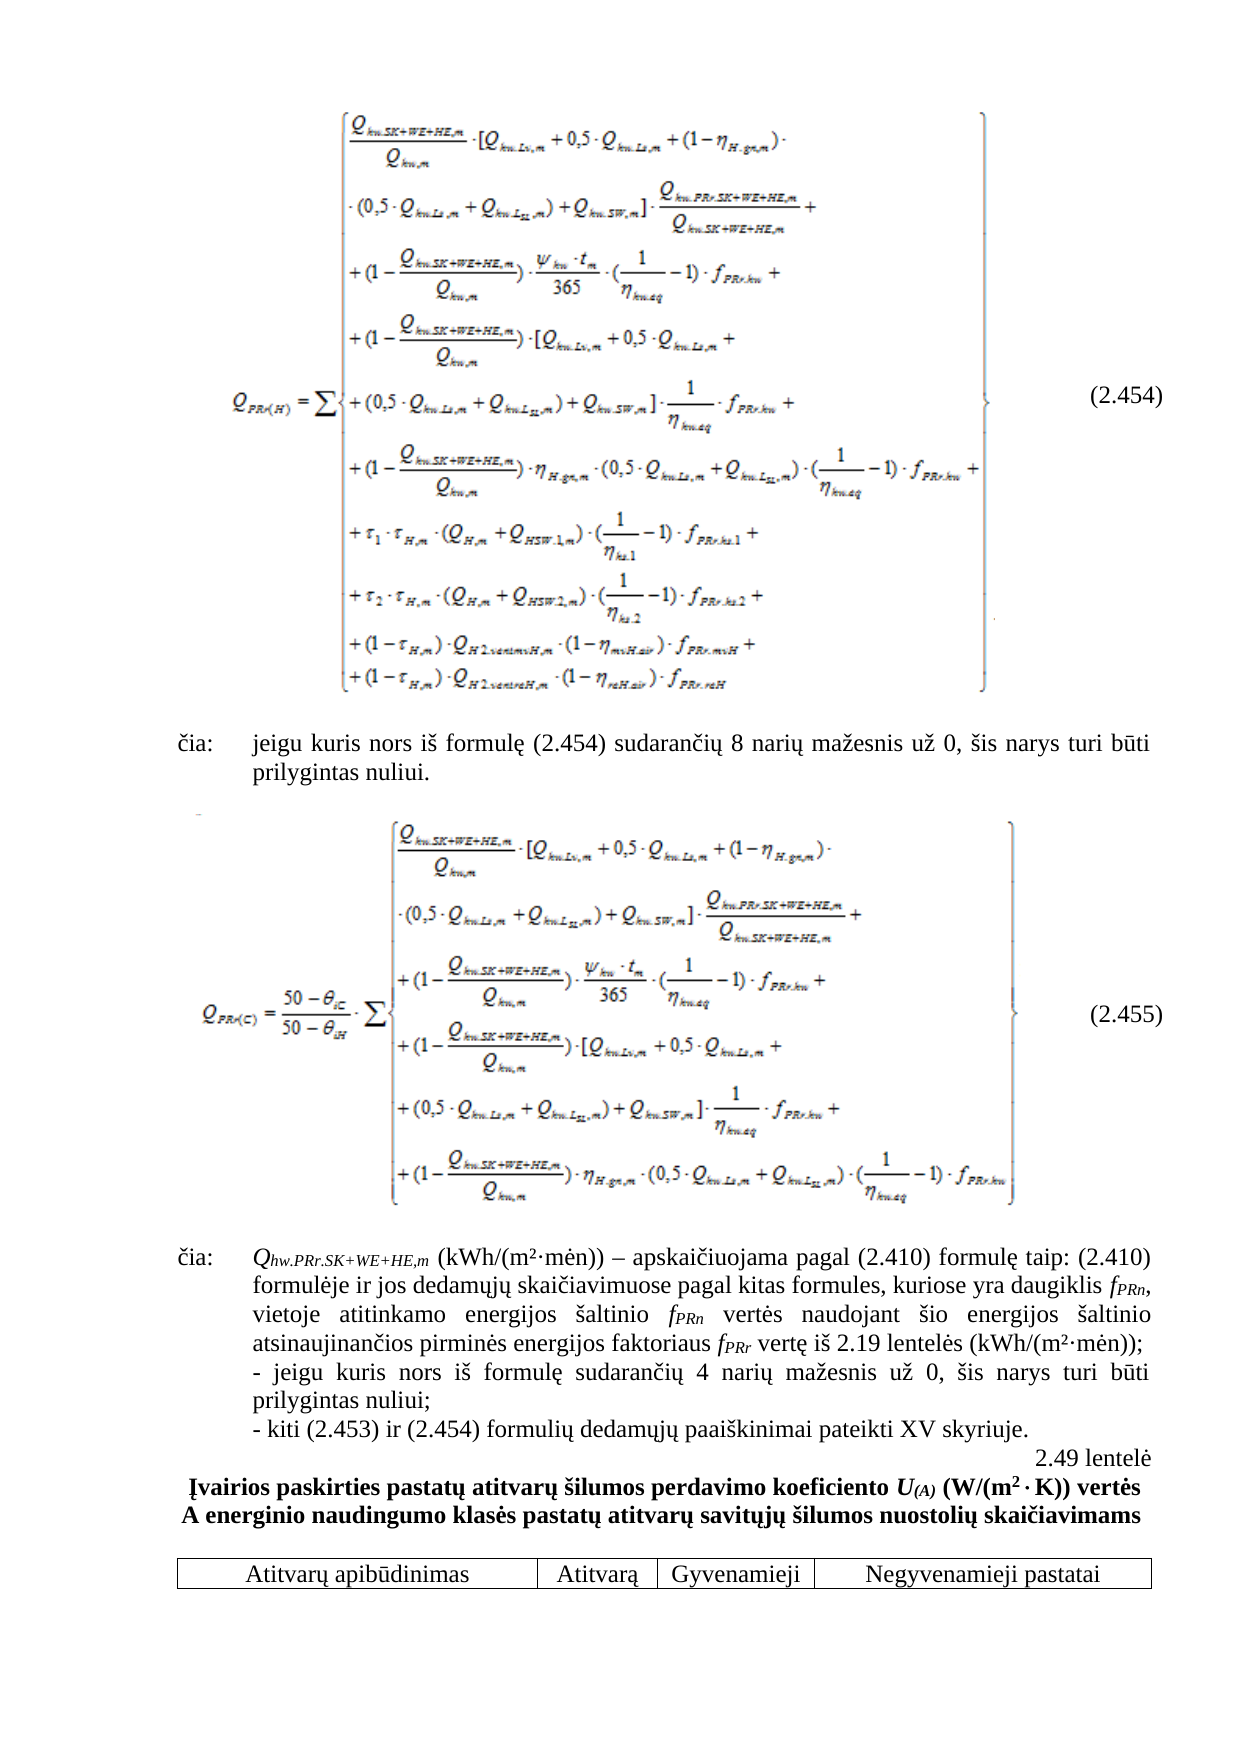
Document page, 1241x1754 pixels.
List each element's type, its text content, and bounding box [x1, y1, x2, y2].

table_header (2.454) [1030, 89, 1174, 699]
text čia: jeigu kuris nors iš formulę (2.454) sudarančių 8 narių mažesnis už 0, šis narys turi būti prilygintas nuliui. [177, 728, 1151, 786]
table_header Gyvenamieji [658, 1559, 814, 1588]
text Įvairios paskirties pastatų atitvarų šilumos perdavimo koeficiento U(A) (W/(m2K)) vertės A energinio naudingumo klasės pastatų atitvarų savitųjų šilumos nuostolių skaičiavimams [177, 1472, 1151, 1529]
text 2.49 lentelė [177, 1443, 1151, 1472]
text čia: Qhw.PRr.SK+WE+HE,m (kWh/(m²·mėn)) – apskaičiuojama pagal (2.410) formulę taip: (2.410) formulėje ir jos dedamųjų skaičiavimuose pagal kitas formules, kuriose yra daugiklis fPRn, vietoje atitinkamo energijos šaltinio fPRn vertės naudojant šio energijos šaltinio atsinaujinančios pirminės energijos faktoriaus fPRr vertę iš 2.19 lentelės (kWh/(m²·mėn)); [177, 1242, 1151, 1357]
table_header Negyvenamieji pastatai [815, 1559, 1151, 1588]
table_header [1021, 815, 1037, 1213]
table_header Atitvarų apibūdinimas [178, 1559, 537, 1588]
table_header [177, 815, 193, 1213]
table_header Atitvarą [538, 1559, 657, 1588]
text - kiti (2.453) ir (2.454) formulių dedamųjų paaiškinimai pateikti XV skyriuje. [252, 1414, 1151, 1443]
table_header (2.455) [1037, 815, 1174, 1213]
table_header [177, 89, 1030, 699]
text - jeigu kuris nors iš formulę sudarančių 4 narių mažesnis už 0, šis narys turi būti prilygintas nuliui; [252, 1357, 1151, 1414]
